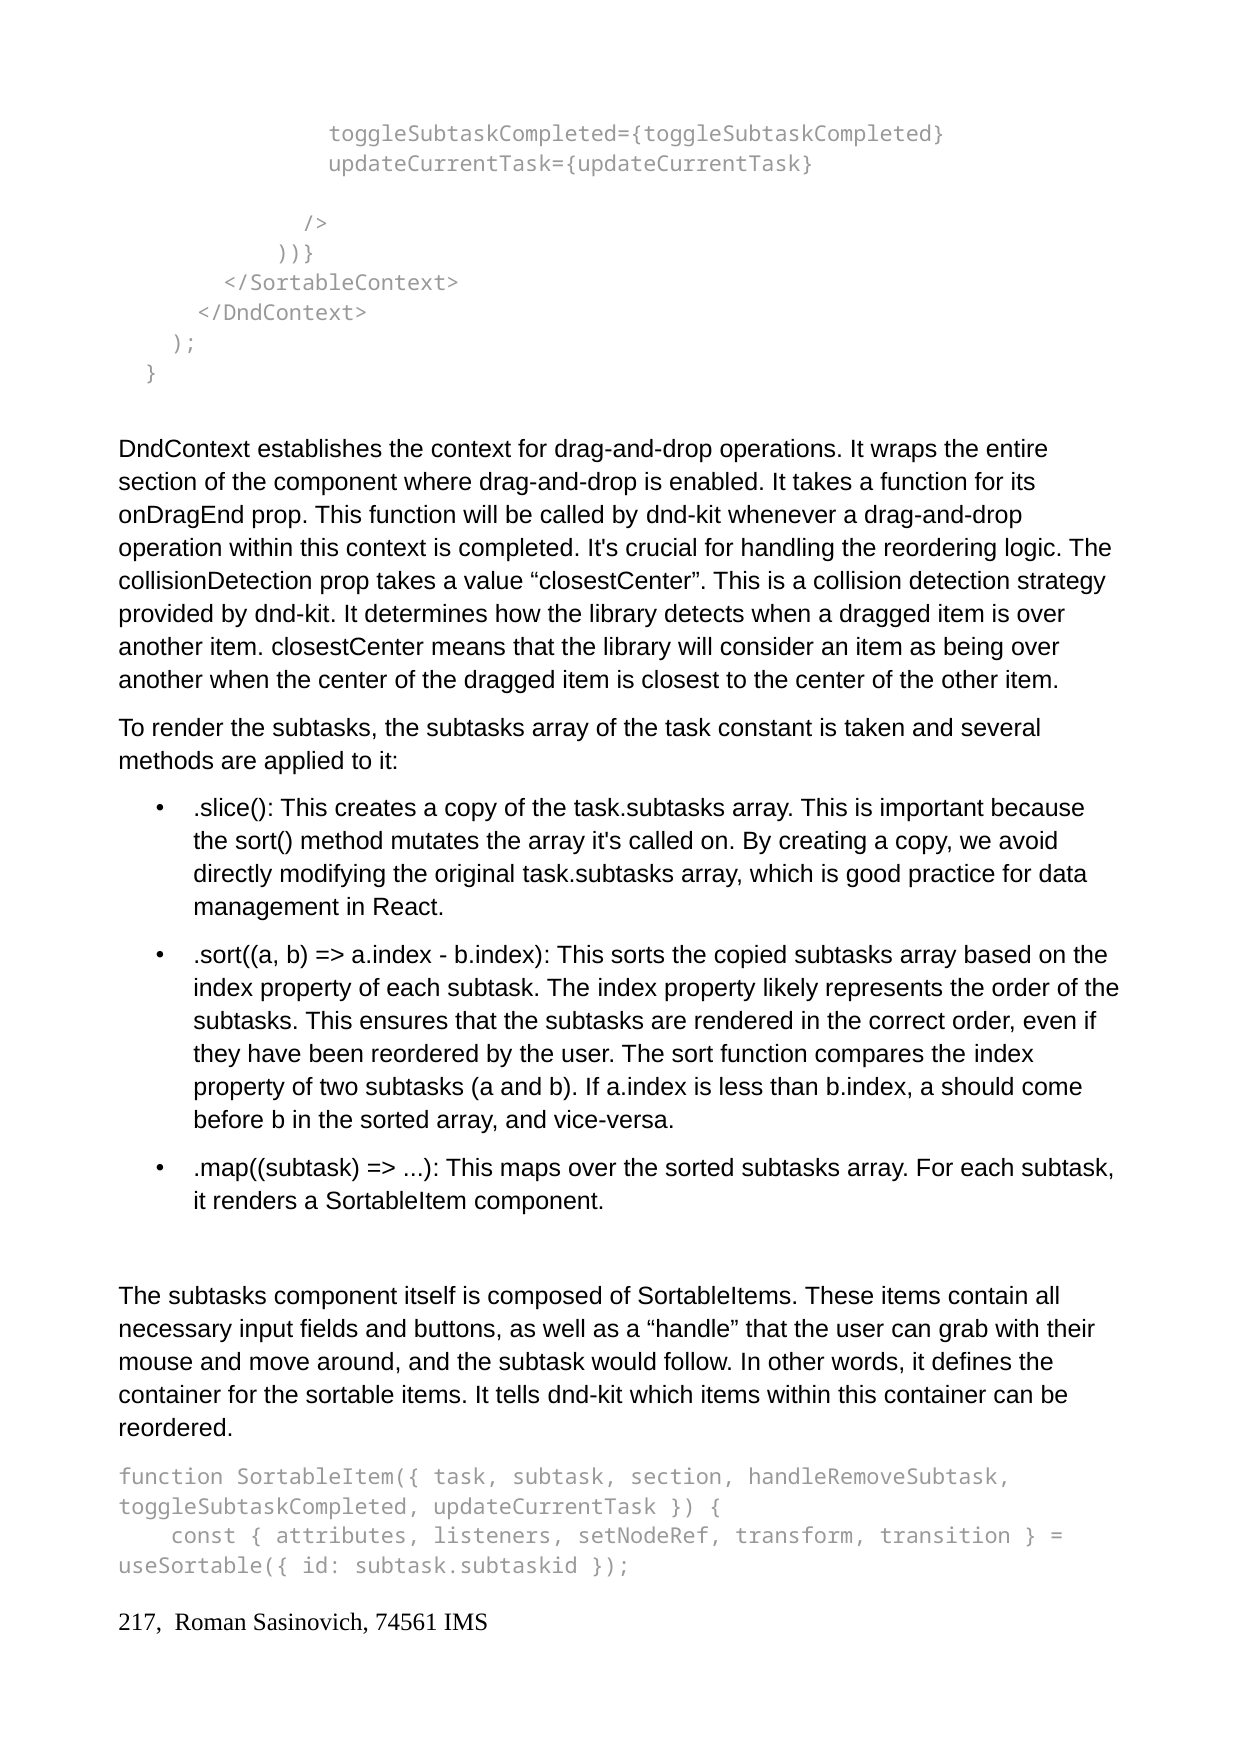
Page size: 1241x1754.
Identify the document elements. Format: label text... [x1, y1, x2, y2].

list .map((subtask) => ...): This maps over the sorted subtasks array. For each subtask, it renders a SortableItem component. [156, 1153, 1122, 1215]
text ); [118, 327, 1122, 356]
text To render the subtasks, the subtasks array of the task constant is taken and several methods are applied to it: [118, 713, 1122, 774]
text ))} [118, 237, 1122, 267]
text </DndContext> [118, 297, 1122, 327]
text updateCurrentTask={updateCurrentTask} [118, 148, 1122, 178]
text The subtasks component itself is composed of SortableItems. These items contain all necessary input fields and buttons, as well as a “handle” that the user can grab with their mouse and move around, and the subtask would follow. In other words, it defines the container for the sortable items. It tells dnd-kit which items within this container can be reordered. [118, 1281, 1122, 1442]
list .slice(): This creates a copy of the task.subtasks array. This is important because the sort() method mutates the array it's called on. By creating a copy, we avoid directly modifying the original task.subtasks array, which is good practice for data management in React. [156, 793, 1122, 921]
text </SortableContext> [118, 267, 1122, 297]
text } [118, 356, 1122, 386]
text DndContext establishes the context for drag-and-drop operations. It wraps the entire section of the component where drag-and-drop is enabled. It takes a function for its onDragEnd prop. This function will be called by dnd-kit whenever a drag-and-drop operation within this context is completed. It's crucial for handling the reordering logic. The collisionDetection prop takes a value “closestCenter”. This is a collision detection strategy provided by dnd-kit. It determines how the library detects when a dragged item is over another item. closestCenter means that the library will consider an item as being over another when the center of the dragged item is closest to the center of the other item. [118, 434, 1122, 694]
text toggleSubtaskCompleted={toggleSubtaskCompleted} [118, 118, 1122, 148]
text /> [118, 207, 1122, 237]
text function SortableItem({ task, subtask, section, handleRemoveSubtask, toggleSubtaskCompleted, updateCurrentTask }) { [118, 1461, 1122, 1520]
list .sort((a, b) => a.index - b.index): This sorts the copied subtasks array based on the index property of each subtask. The index property likely represents the order of the subtasks. This ensures that the subtasks are rendered in the correct order, even if they have been reordered by the user. The sort function compares the index property of two subtasks (a and b). If a.index is less than b.index, a should come before b in the sorted array, and vice-versa. [156, 940, 1122, 1134]
text const { attributes, listeners, setNodeRef, transform, transition } = useSortable({ id: subtask.subtaskid }); [118, 1520, 1122, 1580]
